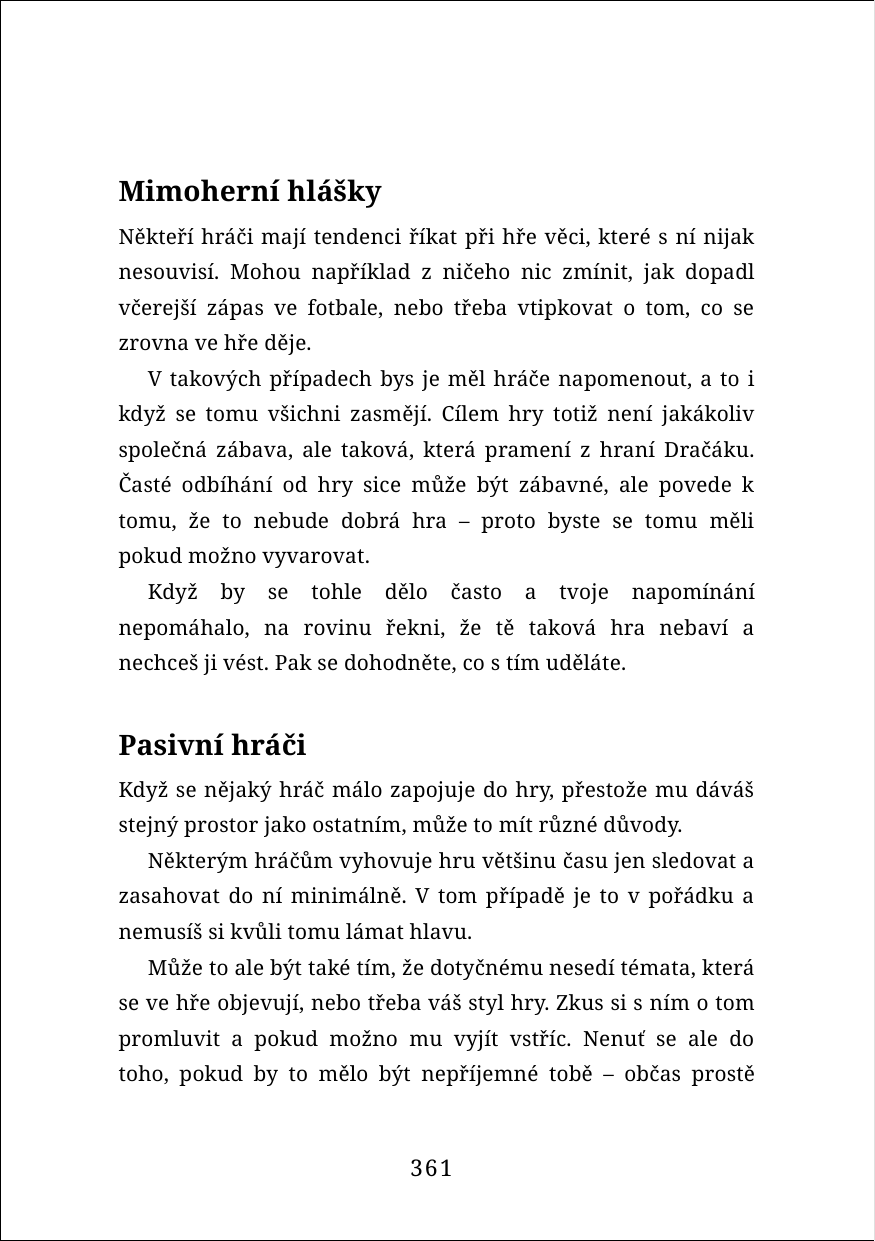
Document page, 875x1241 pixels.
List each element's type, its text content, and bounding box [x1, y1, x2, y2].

text Někteří hráči mají tendenci říkat při hře věci, které s ní nijak nesouvisí. Mohou například z ničeho nic zmínit, jak dopadl včerejší zápas ve fotbale, nebo třeba vtipkovat o tom, co se zrovna ve hře děje. V takových případech bys je měl hráče napomenout, a to i když se tomu všichni zasmějí. Cílem hry totiž není jakákoliv společná zábava, ale taková, která pramení z hraní Dračáku. Časté odbíhání od hry sice může být zábavné, ale povede k tomu, že to nebude dobrá hra – proto byste se tomu měli pokud možno vyvarovat. Když by se tohle dělo často a tvoje napomínání nepomáhalo, na rovinu řekni, že tě taková hra nebaví a nechceš ji vést. Pak se dohodněte, co s tím uděláte. [118, 222, 756, 677]
subtitle Pasivní hráči [118, 725, 756, 763]
text Když se nějaký hráč málo zapojuje do hry, přestože mu dáváš stejný prostor jako ostatním, může to mít různé důvody. Některým hráčům vyhovuje hru většinu času jen sledovat a zasahovat do ní minimálně. V tom případě je to v pořádku a nemusíš si kvůli tomu lámat hlavu. Může to ale být také tím, že dotyčnému nesedí témata, která se ve hře objevují, nebo třeba váš styl hry. Zkus si s ním o tom promluvit a pokud možno mu vyjít vstříc. Nenuť se ale do toho, pokud by to mělo být nepříjemné tobě – občas prostě [118, 775, 756, 1088]
subtitle Mimoherní hlášky [118, 172, 756, 210]
